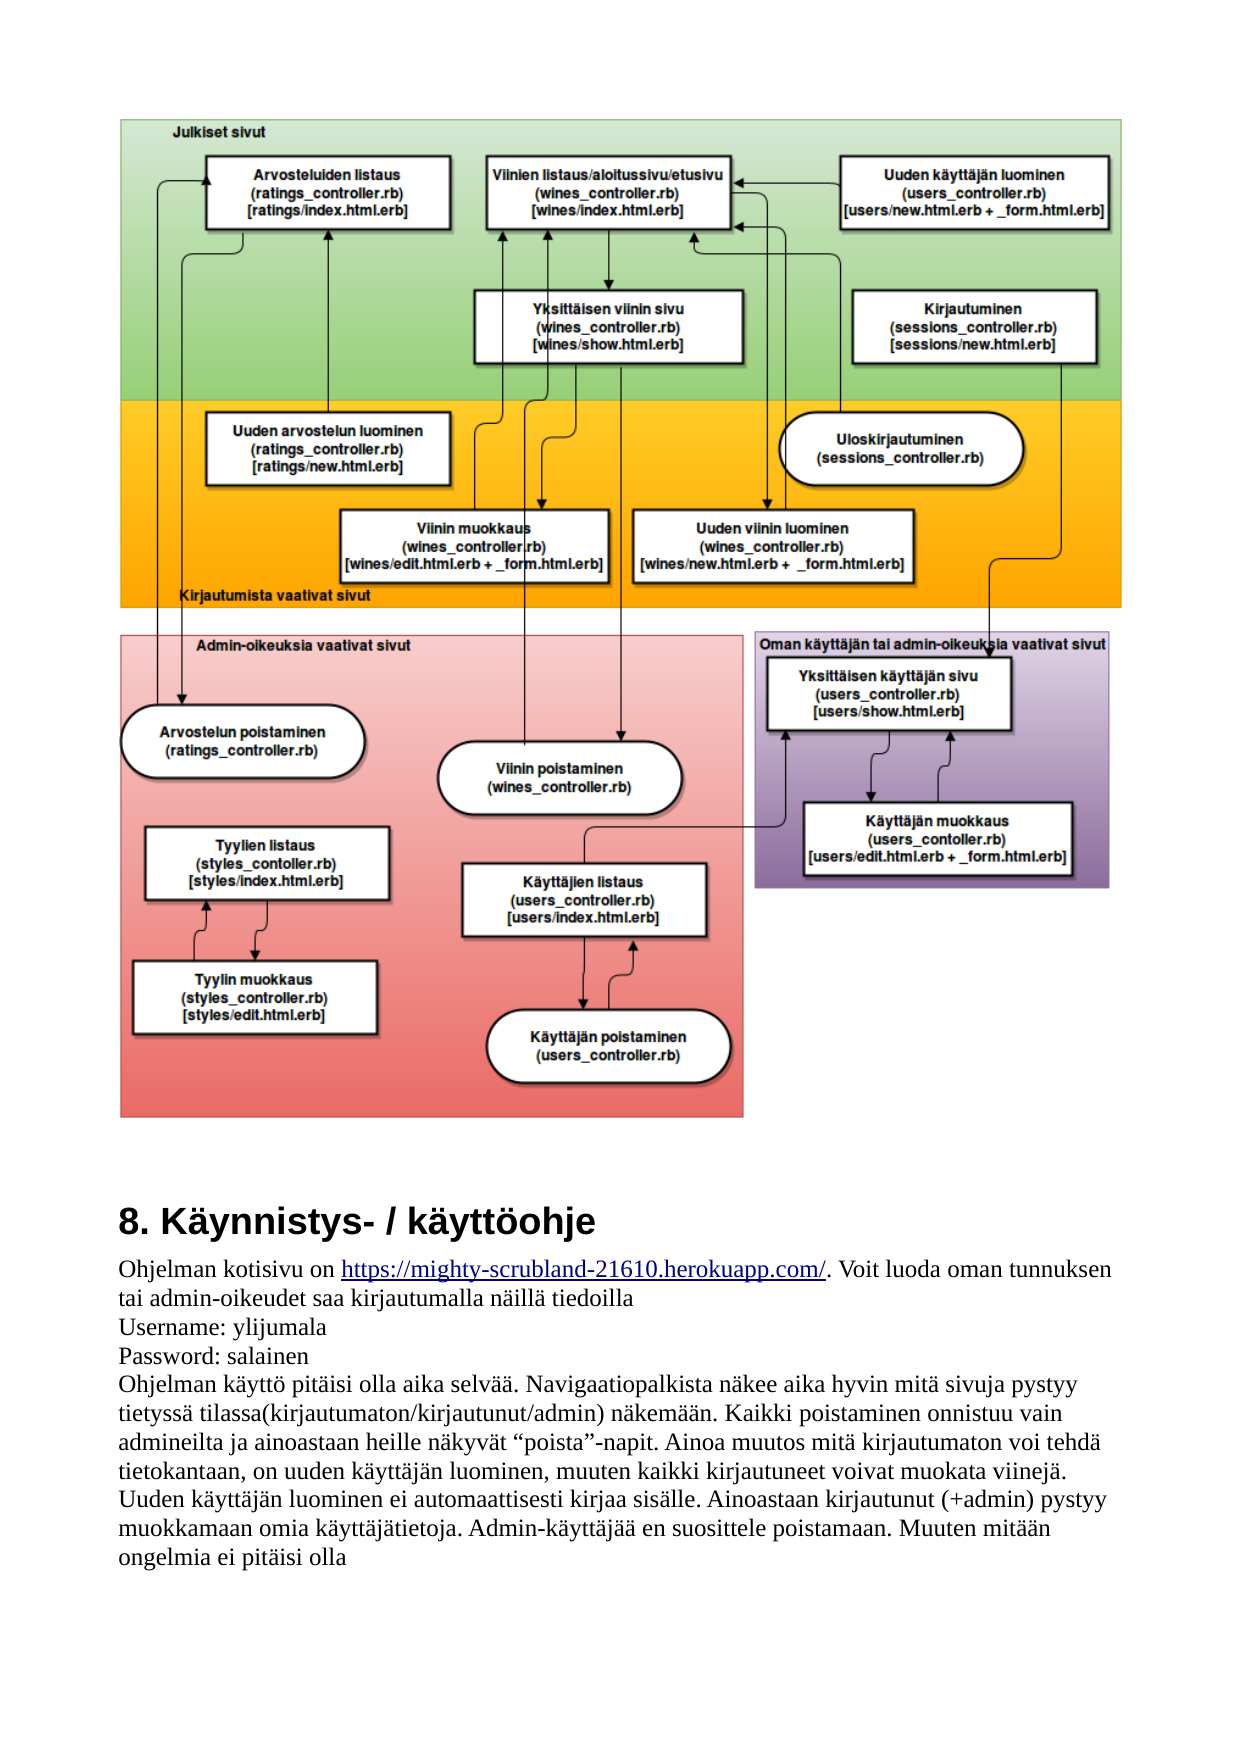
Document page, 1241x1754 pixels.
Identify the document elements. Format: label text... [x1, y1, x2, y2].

text Password: salainen [118, 1341, 1122, 1369]
text Ohjelman käyttö pitäisi olla aika selvää. Navigaatiopalkista näkee aika hyvin mitä sivuja pystyy tietyssä tilassa(kirjautumaton/kirjautunut/admin) näkemään. Kaikki poistaminen onnistuu vain admineilta ja ainoastaan heille näkyvät “poista”-napit. Ainoa muutos mitä kirjautumaton voi tehdä tietokantaan, on uuden käyttäjän luominen, muuten kaikki kirjautuneet voivat muokata viinejä. Uuden käyttäjän luominen ei automaattisesti kirjaa sisälle. Ainoastaan kirjautunut (+admin) pystyy muokkamaan omia käyttäjätietoja. Admin-käyttäjää en suosittele poistamaan. Muuten mitään ongelmia ei pitäisi olla [118, 1369, 1122, 1571]
subtitle 8. Käynnistys- / käyttöohje [118, 1198, 1122, 1242]
text Ohjelman kotisivu on https://mighty-scrubland-21610.herokuapp.com/. Voit luoda oman tunnuksen tai admin-oikeudet saa kirjautumalla näillä tiedoilla [118, 1254, 1122, 1312]
text Username: ylijumala [118, 1312, 1122, 1341]
